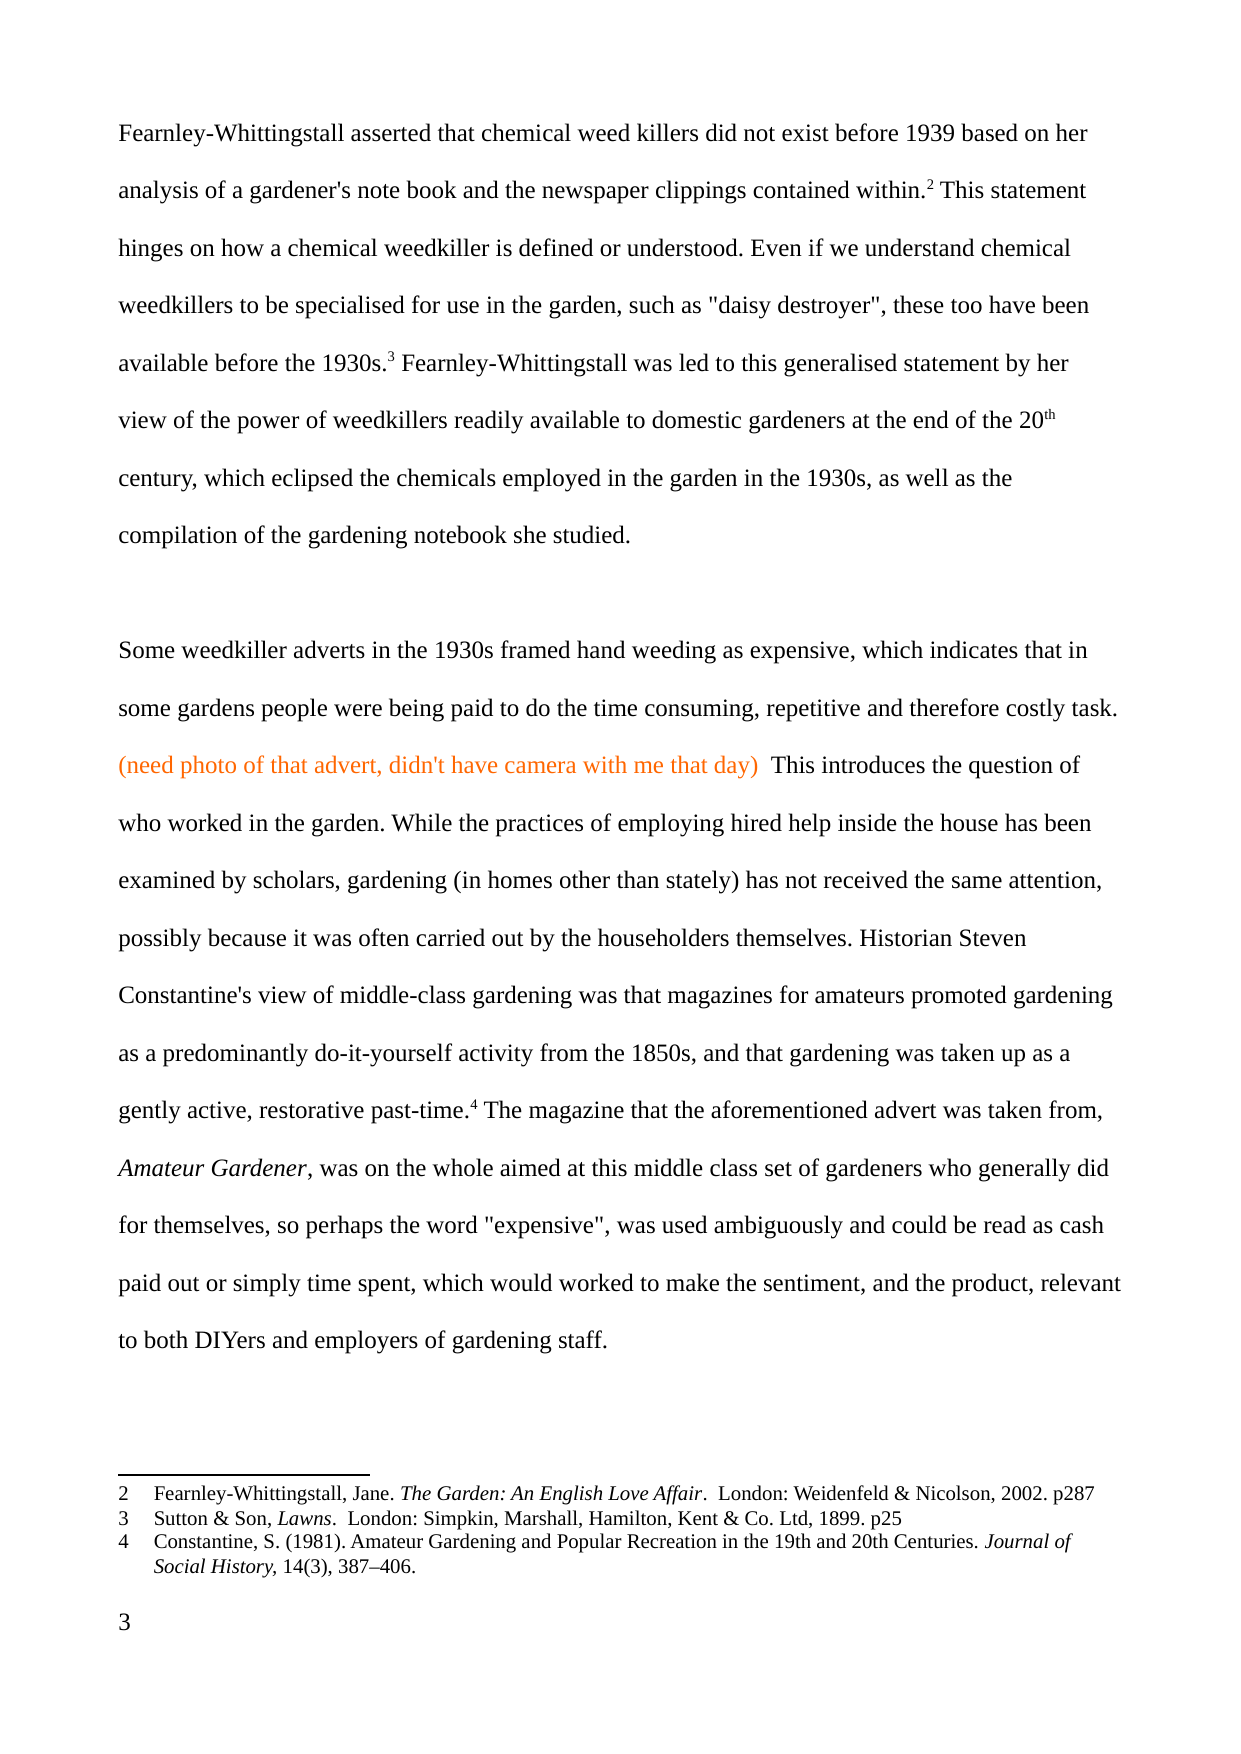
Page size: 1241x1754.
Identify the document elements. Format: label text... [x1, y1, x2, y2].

text Sutton & Son, Lawns. London: Simpkin, Marshall, Hamilton, Kent & Co. Ltd, 1899. p25 [118, 1505, 1122, 1529]
text Some weedkiller adverts in the 1930s framed hand weeding as expensive, which indicates that in some gardens people were being paid to do the time consuming, repetitive and therefore costly task. (need photo of that advert, didn't have camera with me that day) This introduces the question of who worked in the garden. While the practices of employing hired help inside the house has been examined by scholars, gardening (in homes other than stately) has not received the same attention, possibly because it was often carried out by the householders themselves. Historian Steven Constantine's view of middle-class gardening was that magazines for amateurs promoted gardening as a predominantly do-it-yourself activity from the 1850s, and that gardening was taken up as a gently active, restorative past-time. The magazine that the aforementioned advert was taken from, Amateur Gardener, was on the whole aimed at this middle class set of gardeners who generally did for themselves, so perhaps the word "expensive", was used ambiguously and could be read as cash paid out or simply time spent, which would worked to make the sentiment, and the product, relevant to both DIYers and employers of gardening staff. [118, 636, 1122, 1354]
text Fearnley-Whittingstall asserted that chemical weed killers did not exist before 1939 based on her analysis of a gardener's note book and the newspaper clippings contained within. This statement hinges on how a chemical weedkiller is defined or understood. Even if we understand chemical weedkillers to be specialised for use in the garden, such as "daisy destroyer", these too have been available before the 1930s. Fearnley-Whittingstall was led to this generalised statement by her view of the power of weedkillers readily available to domestic gardeners at the end of the 20th century, which eclipsed the chemicals employed in the garden in the 1930s, as well as the compilation of the gardening notebook she studied. [118, 118, 1122, 549]
text Fearnley-Whittingstall, Jane. The Garden: An English Love Affair. London: Weidenfeld & Nicolson, 2002. p287 [118, 1481, 1122, 1505]
text Constantine, S. (1981). Amateur Gardening and Popular Recreation in the 19th and 20th Centuries. Journal of Social History, 14(3), 387–406. [118, 1529, 1122, 1578]
